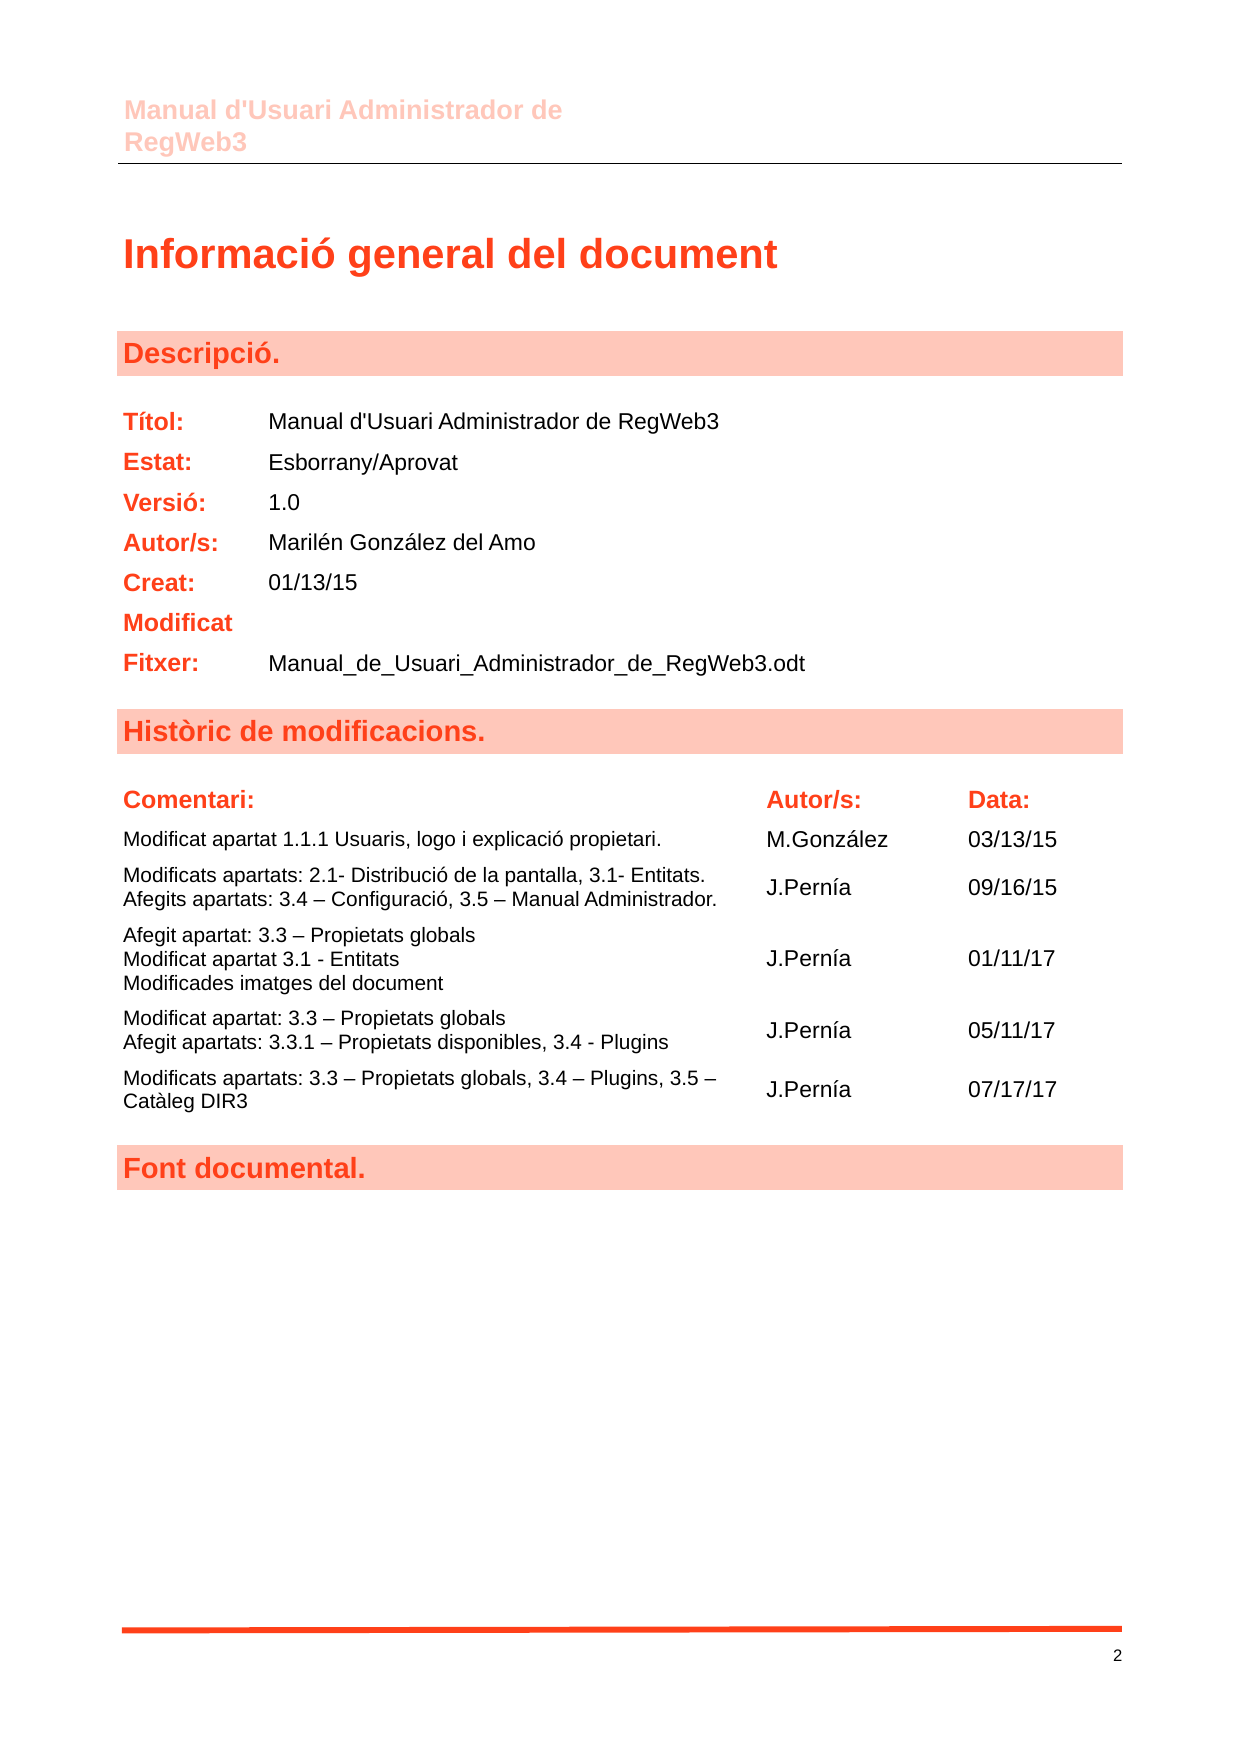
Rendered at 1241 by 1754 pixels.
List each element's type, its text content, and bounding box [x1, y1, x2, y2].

table_cell 13/01/15 [262, 562, 1123, 602]
table_cell J.Pernía [760, 858, 962, 917]
table_cell Modificat [117, 603, 262, 643]
table_cell [117, 1119, 1123, 1145]
table_cell Modificat apartat 1.1.1 Usuaris, logo i explicació propietari. [117, 820, 760, 858]
table_cell 1.0 [262, 482, 1123, 522]
table_cell Modificats apartats: 2.1- Distribució de la pantalla, 3.1- Entitats. Afegits apartats: 3.4 – Configuració, 3.5 – Manual Administrador. [117, 858, 760, 917]
table_cell Modificat apartat: 3.3 – Propietats globals Afegit apartats: 3.3.1 – Propietats disponibles, 3.4 - Plugins [117, 1000, 760, 1060]
table_cell Comentari: [117, 780, 760, 820]
table_cell 11/05/17 [962, 1000, 1123, 1060]
table_cell J.Pernía [760, 1000, 962, 1060]
table_cell Autor/s: [117, 522, 262, 562]
table_cell [117, 376, 1123, 401]
table_cell Versió: [117, 482, 262, 522]
table_cell 13/03/15 [962, 820, 1123, 858]
table_cell Afegit apartat: 3.3 – Propietats globals Modificat apartat 3.1 - Entitats Modificades imatges del document [117, 917, 760, 1000]
table_cell Històric de modificacions. [117, 709, 1123, 754]
table_header Informació general del document [117, 223, 1123, 331]
table_cell M.González [760, 820, 962, 858]
table_cell Descripció. [117, 331, 1123, 376]
table_cell Font documental. [117, 1145, 1123, 1190]
table_cell 17/07/17 [962, 1060, 1123, 1119]
table_cell Esborrany/Aprovat [262, 442, 1123, 482]
table_cell Fitxer: [117, 643, 262, 683]
table_cell Títol: [117, 401, 262, 442]
table_cell Manual_de_Usuari_Administrador_de_RegWeb3.odt [262, 643, 1123, 683]
table_cell [117, 1190, 1123, 1216]
table_cell Manual d'Usuari Administrador de RegWeb3 [262, 401, 1123, 442]
table_cell 16/09/15 [962, 858, 1123, 917]
table_cell [117, 1294, 1123, 1331]
table_cell [117, 1254, 1123, 1293]
table_cell [117, 754, 1123, 779]
table_cell [117, 683, 1123, 709]
table_cell [262, 603, 1123, 643]
table_cell Estat: [117, 442, 262, 482]
table_cell Autor/s: [760, 780, 962, 820]
table_cell Creat: [117, 562, 262, 602]
table_cell Data: [962, 780, 1123, 820]
table_cell Marilén González del Amo [262, 522, 1123, 562]
table_cell J.Pernía [760, 1060, 962, 1119]
table_cell Modificats apartats: 3.3 – Propietats globals, 3.4 – Plugins, 3.5 – Catàleg DIR3 [117, 1060, 760, 1119]
table_cell 11/01/17 [962, 917, 1123, 1000]
table_cell [117, 1216, 1123, 1253]
table_cell J.Pernía [760, 917, 962, 1000]
